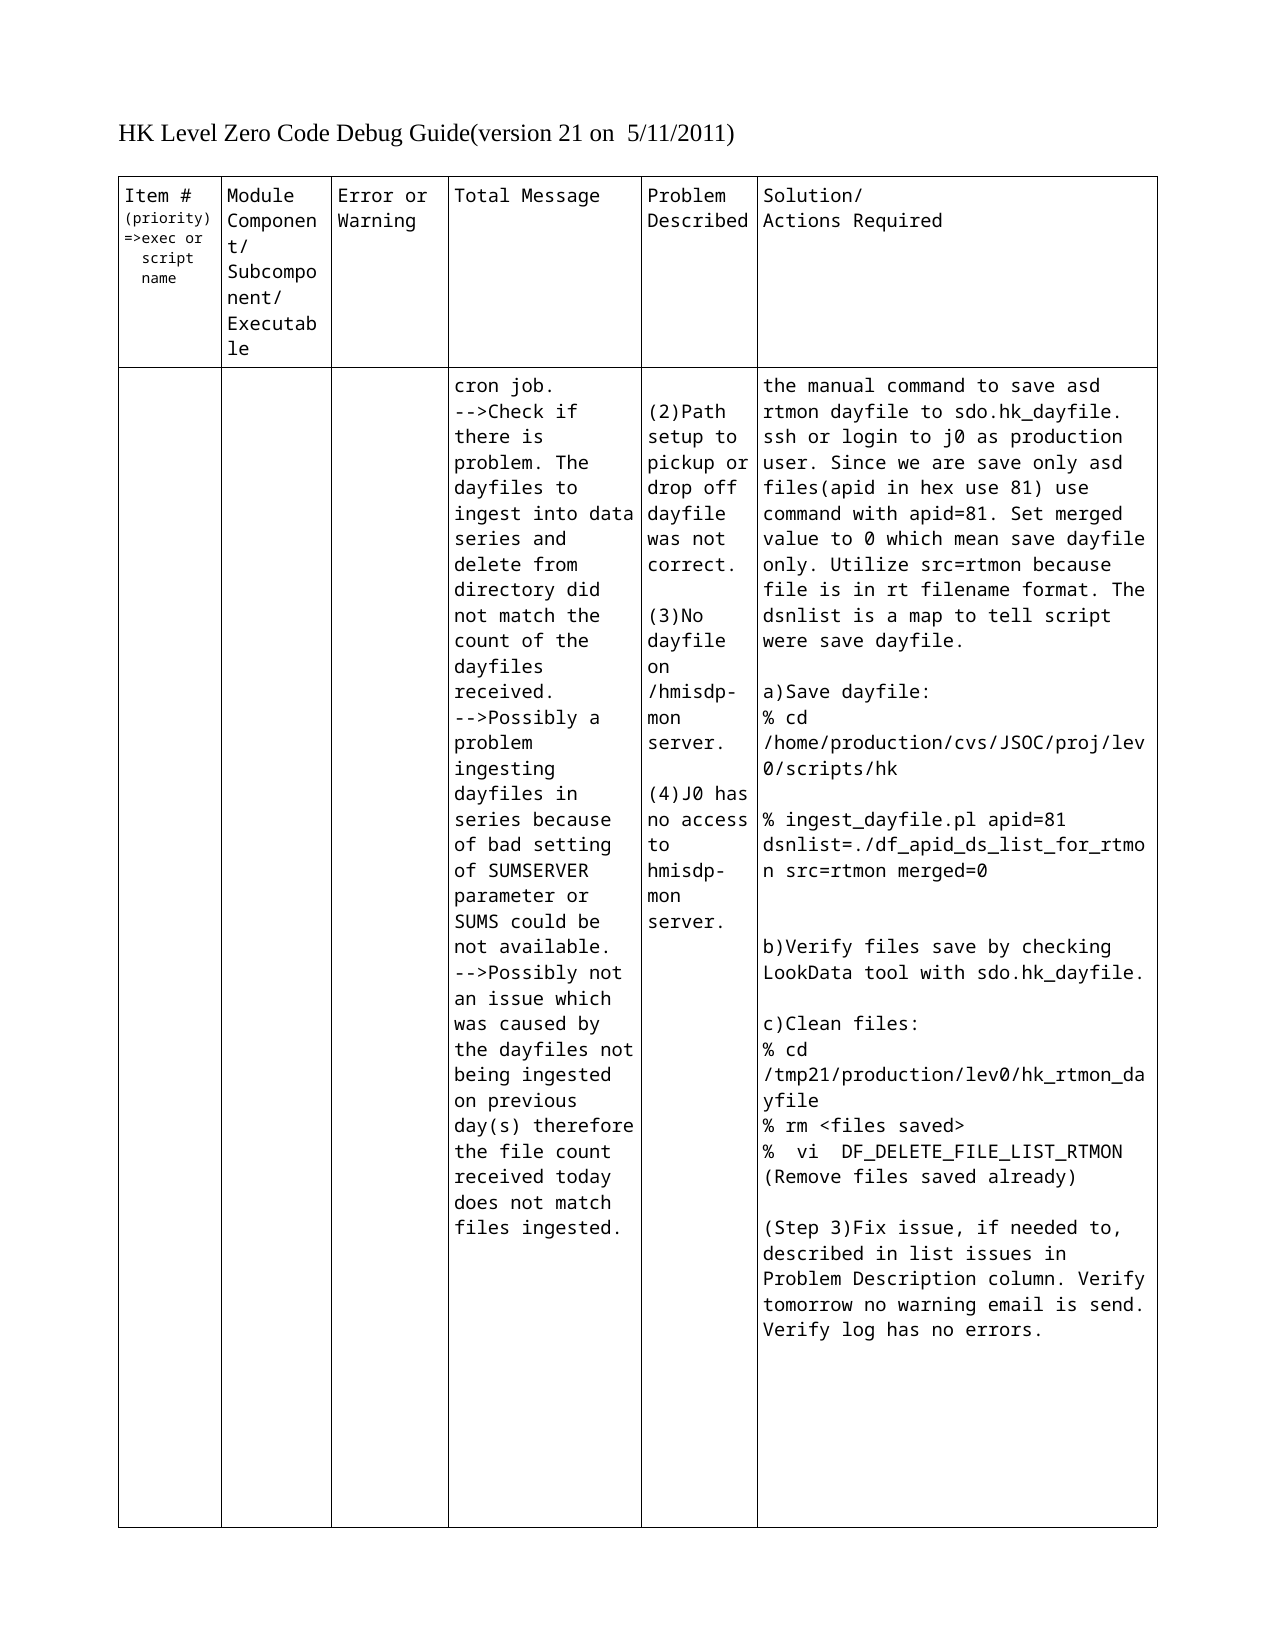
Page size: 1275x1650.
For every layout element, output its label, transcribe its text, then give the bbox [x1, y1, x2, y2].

table_cell the manual command to save asd rtmon dayfile to sdo.hk_dayfile. ssh or login to j0 as production user. Since we are save only asd files(apid in hex use 81) use command with apid=81. Set merged value to 0 which mean save dayfile only. Utilize src=rtmon because file is in rt filename format. The dsnlist is a map to tell script were save dayfile. a)Save dayfile: % cd /home/production/cvs/JSOC/proj/lev0/scripts/hk % ingest_dayfile.pl apid=81 dsnlist=./df_apid_ds_list_for_rtmon src=rtmon merged=0 b)Verify files save by checking LookData tool with sdo.hk_dayfile. c)Clean files: % cd /tmp21/production/lev0/hk_rtmon_dayfile % rm <files saved> % vi DF_DELETE_FILE_LIST_RTMON (Remove files saved already) (Step 3)Fix issue, if needed to, described in list issues in Problem Description column. Verify tomorrow no warning email is send. Verify log has no errors. [758, 368, 1157, 1527]
table_header Module Component/ Subcomponent/ Executable [222, 177, 331, 367]
table_cell cron job. -->Check if there is problem. The dayfiles to ingest into data series and delete from directory did not match the count of the dayfiles received. -->Possibly a problem ingesting dayfiles in series because of bad setting of SUMSERVER parameter or SUMS could be not available. -->Possibly not an issue which was caused by the dayfiles not being ingested on previous day(s) therefore the file count received today does not match files ingested. [449, 368, 641, 1527]
table_cell [222, 368, 331, 1527]
table_header Error or Warning [332, 177, 448, 367]
table_header Item # (priority) =>exec or script name [119, 177, 221, 367]
table_cell [119, 368, 221, 1527]
table_header Total Message [449, 177, 641, 367]
table_cell (2)Path setup to pickup or drop off dayfile was not correct. (3)No dayfile on /hmisdp-mon server. (4)J0 has no access to hmisdp-mon server. [642, 368, 757, 1527]
table_header Problem Described [642, 177, 757, 367]
table_header Solution/ Actions Required [758, 177, 1157, 367]
table_cell [332, 368, 448, 1527]
